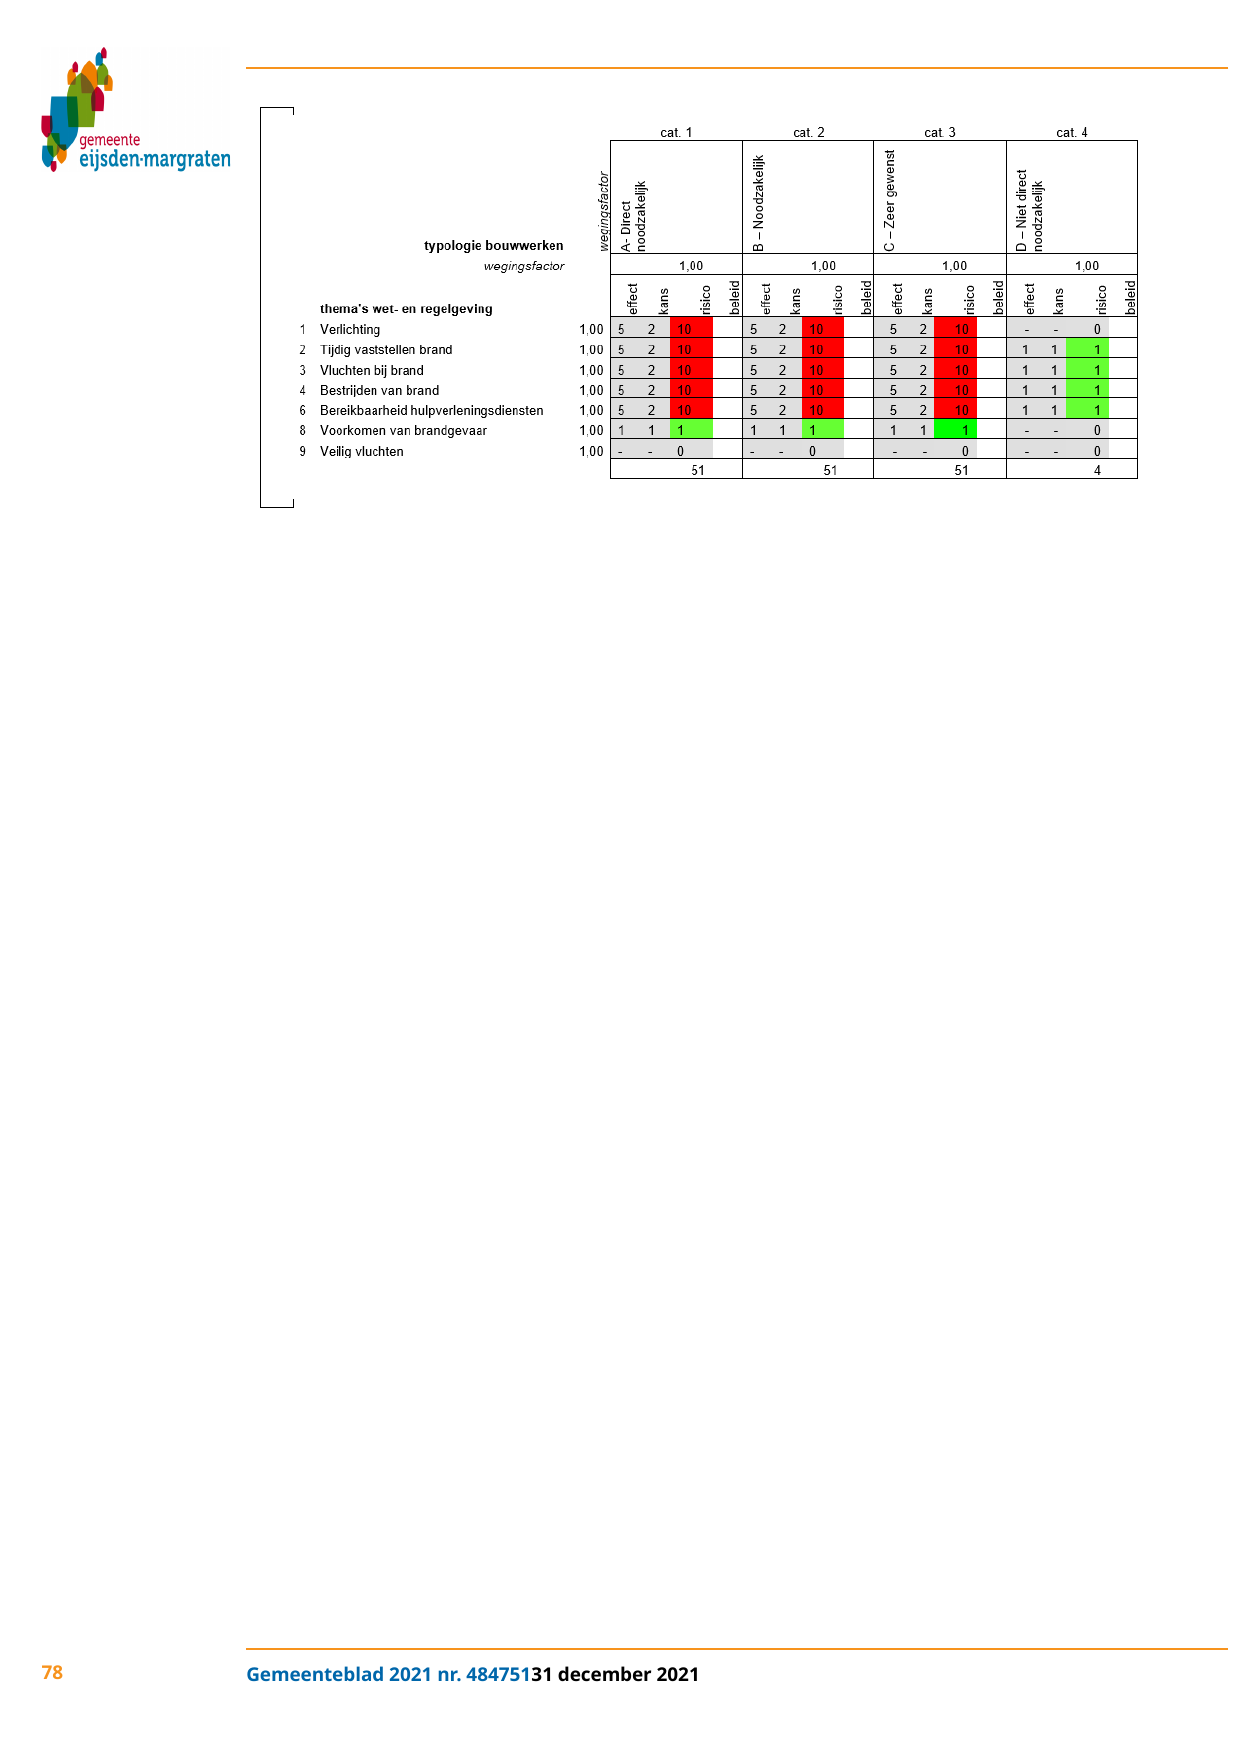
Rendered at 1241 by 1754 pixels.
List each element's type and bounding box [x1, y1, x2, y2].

picture [41, 47, 231, 172]
picture [268, 115, 1155, 499]
